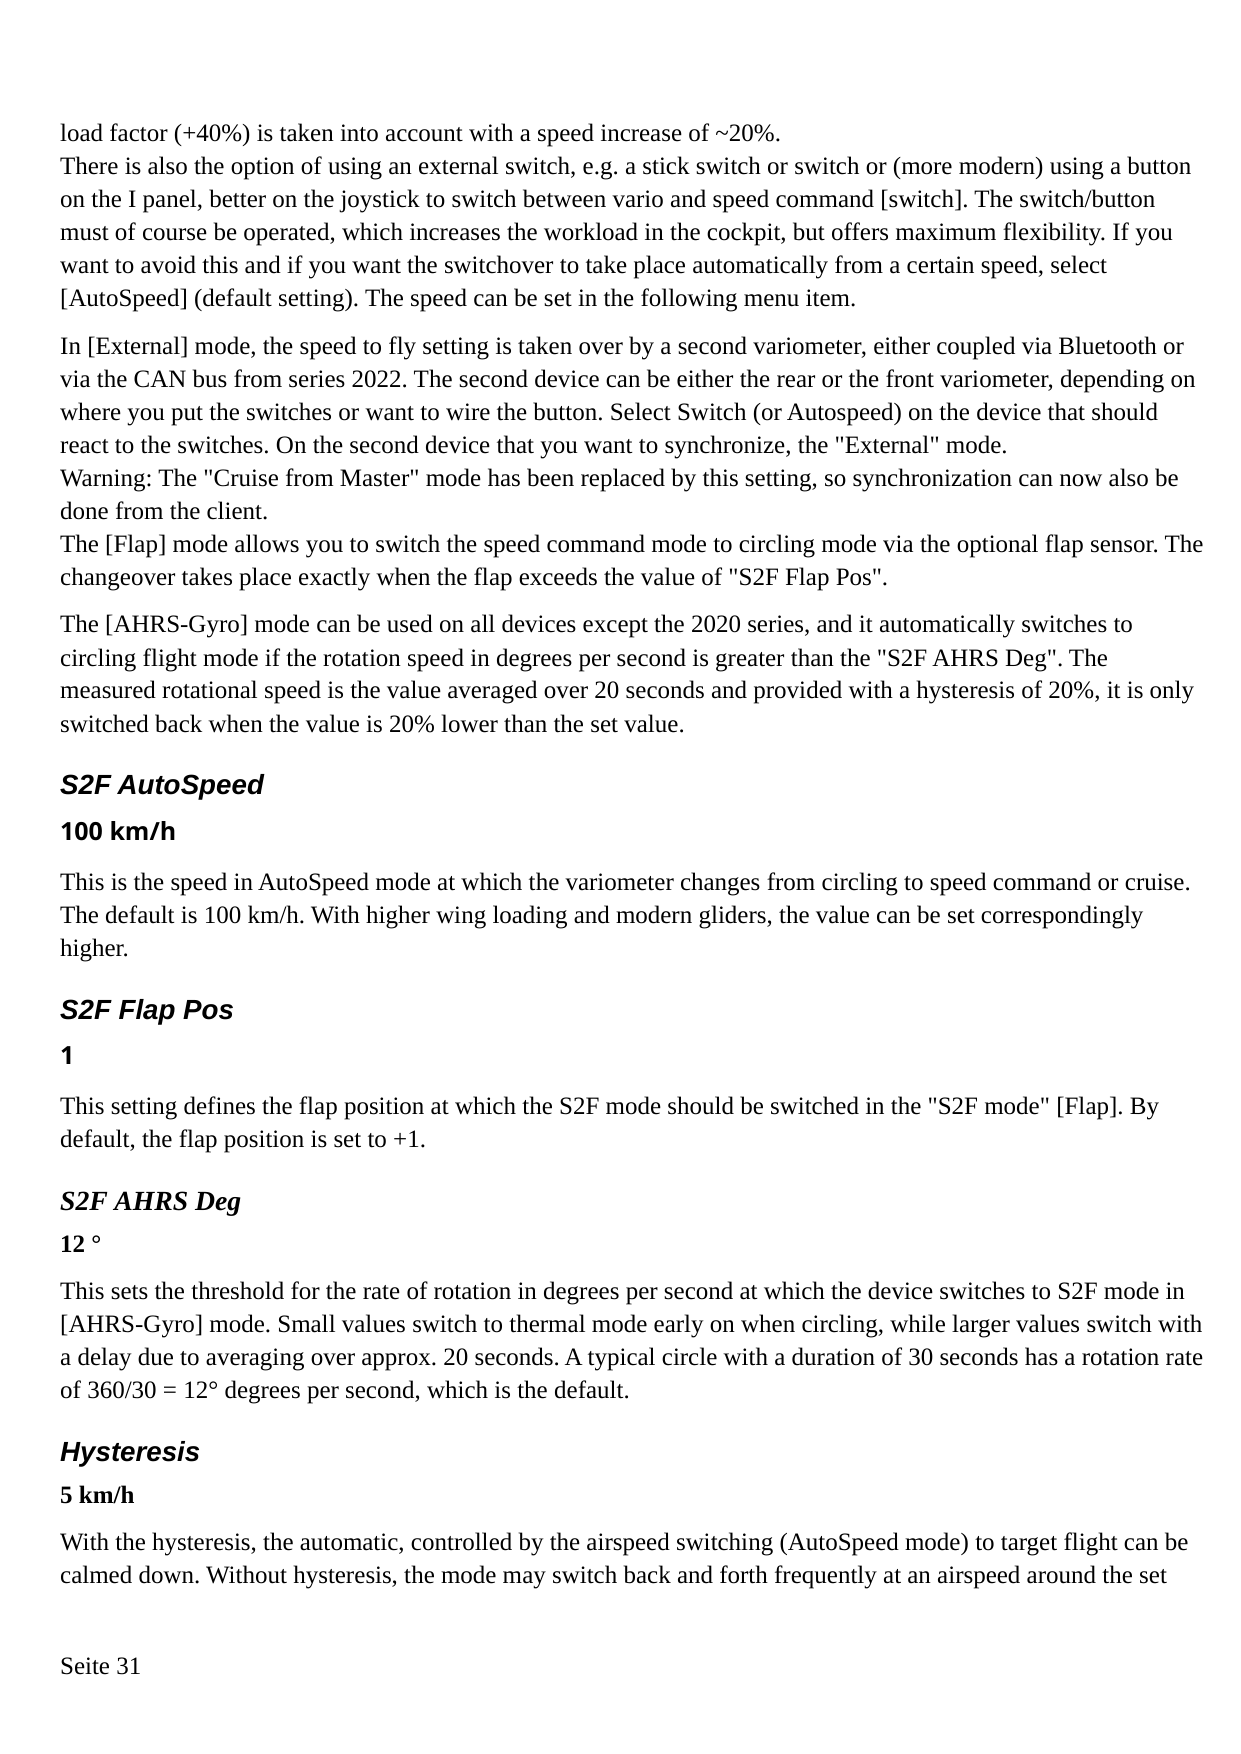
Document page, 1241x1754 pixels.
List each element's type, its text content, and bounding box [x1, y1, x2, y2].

text This sets the threshold for the rate of rotation in degrees per second at which the device switches to S2F mode in [AHRS-Gyro] mode. Small values ​​switch to thermal mode early on when circling, while larger values ​​switch with a delay due to averaging over approx. 20 seconds. A typical circle with a duration of 30 seconds has a rotation rate of 360/30 = 12° degrees per second, which is the default. [60, 1276, 1207, 1404]
text 5 km/h [60, 1480, 1207, 1508]
text 12 ° [60, 1229, 1207, 1257]
text 1 [60, 1037, 1207, 1071]
subtitle S2F AutoSpeed [60, 769, 1207, 801]
text With the hysteresis, the automatic, controlled by the airspeed switching (AutoSpeed mode) to target flight can be calmed down. Without hysteresis, the mode may switch back and forth frequently at an airspeed around the set [60, 1527, 1207, 1589]
text This is the speed in AutoSpeed ​​mode at which the variometer changes from circling to speed command or cruise. The default is 100 km/h. With higher wing loading and modern gliders, the value can be set correspondingly higher. [60, 867, 1207, 962]
subtitle S2F Flap Pos [60, 993, 1207, 1025]
text 100 km/h [60, 813, 1207, 847]
text In [External] mode, the speed to fly setting is taken over by a second variometer, either coupled via Bluetooth or via the CAN bus from series 2022. The second device can be either the rear or the front variometer, depending on where you put the switches or want to wire the button. Select Switch (or Autospeed) on the device that should react to the switches. On the second device that you want to synchronize, the "External" mode. Warning: The "Cruise from Master" mode has been replaced by this setting, so synchronization can now also be done from the client. The [Flap] mode allows you to switch the speed command mode to circling mode via the optional flap sensor. The changeover takes place exactly when the flap exceeds the value of "S2F Flap Pos". [60, 331, 1207, 591]
subtitle S2F AHRS Deg [60, 1184, 1207, 1216]
text This setting defines the flap position at which the S2F mode should be switched in the "S2F mode" [Flap]. By default, the flap position is set to +1. [60, 1091, 1207, 1153]
text load factor (+40%) is taken into account with a speed increase of ~20%. There is also the option of using an external switch, e.g. a stick switch or switch or (more modern) using a button on the I panel, better on the joystick to switch between vario and speed command [switch]. The switch/button must of course be operated, which increases the workload in the cockpit, but offers maximum flexibility. If you want to avoid this and if you want the switchover to take place automatically from a certain speed, select [AutoSpeed] (default setting). The speed can be set in the following menu item. [60, 118, 1207, 312]
subtitle Hysteresis [60, 1435, 1207, 1467]
text The [AHRS-Gyro] mode can be used on all devices except the 2020 series, and it automatically switches to circling flight mode if the rotation speed in degrees per second is greater than the "S2F AHRS Deg". The measured rotational speed is the value averaged over 20 seconds and provided with a hysteresis of 20%, it is only switched back when the value is 20% lower than the set value. [60, 609, 1207, 737]
